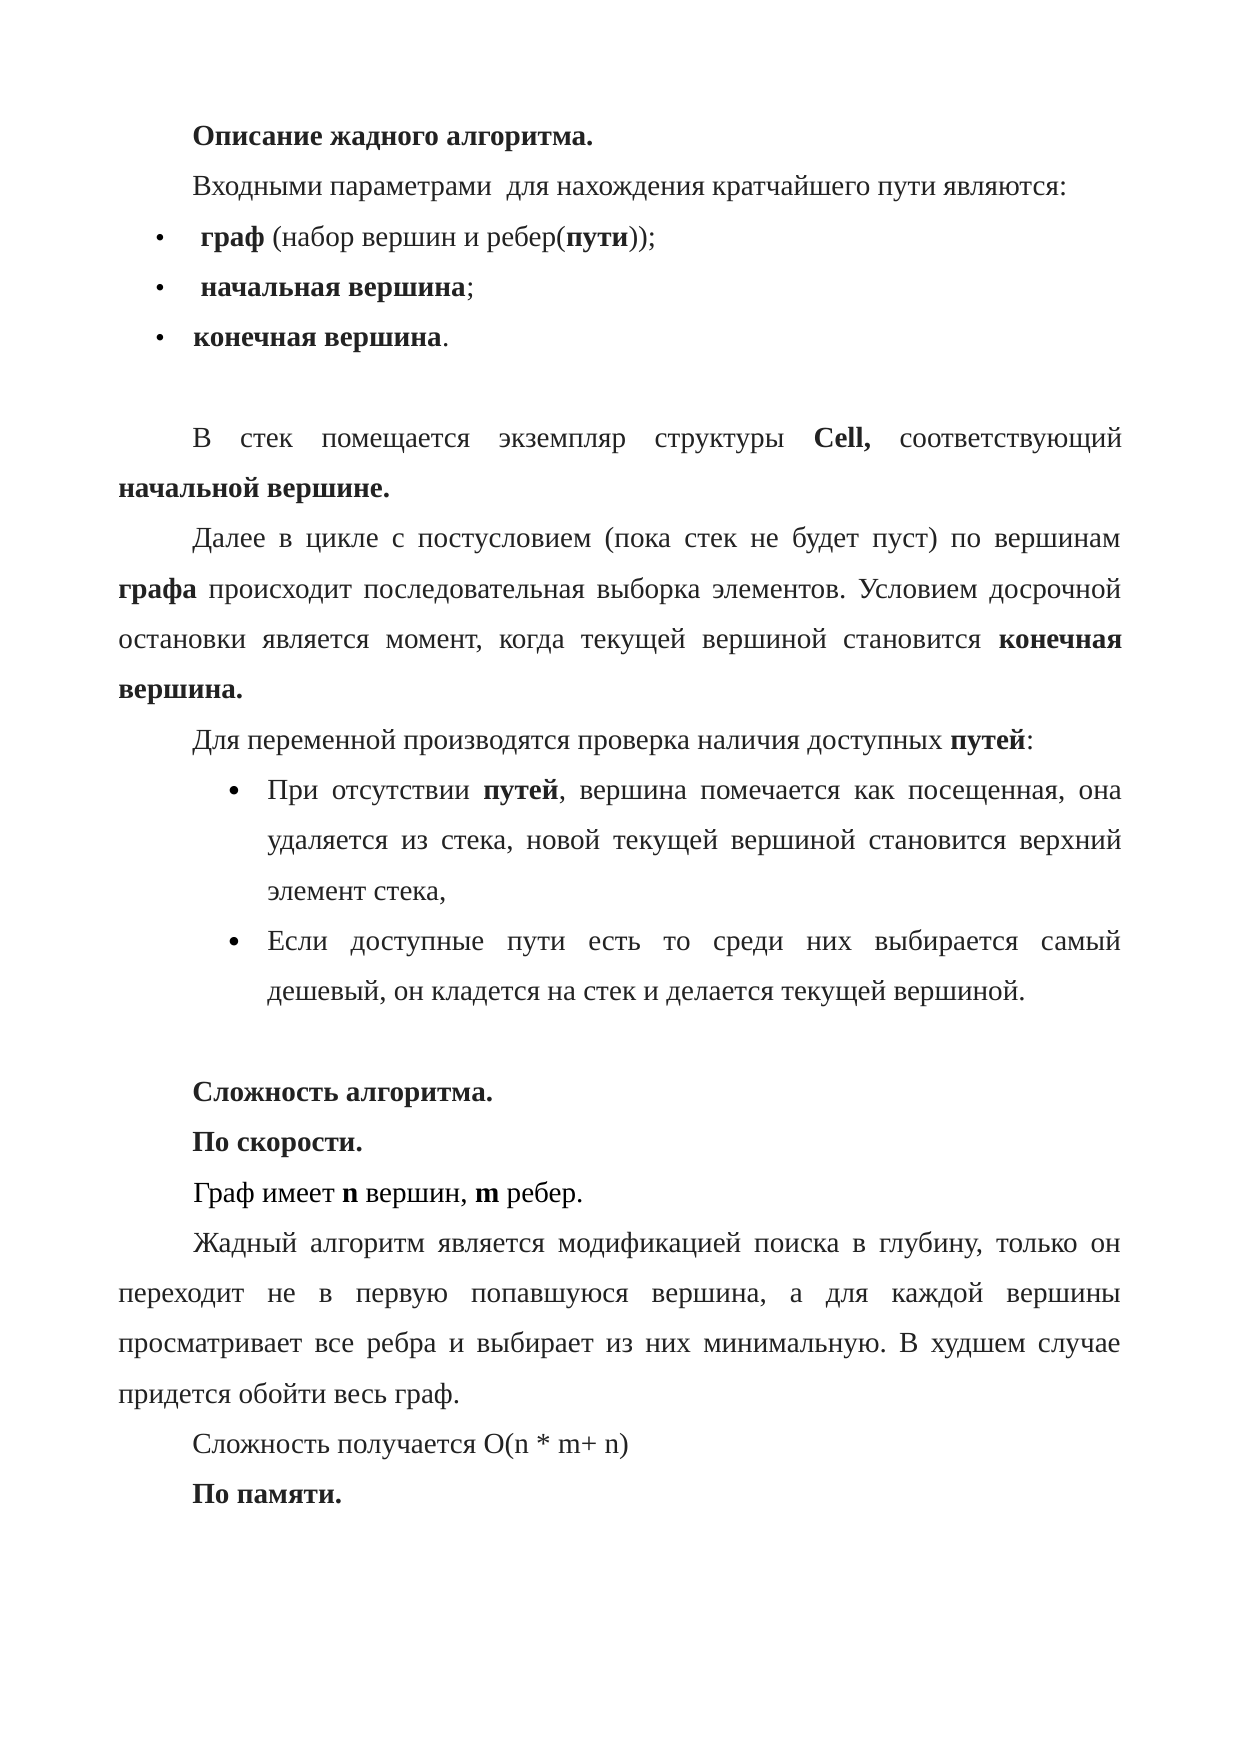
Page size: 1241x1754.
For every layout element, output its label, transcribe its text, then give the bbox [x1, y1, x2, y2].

text Далее в цикле с постусловием (пока стек не будет пуст) по вершинам графа происходит последовательная выборка элементов. Условием досрочной остановки является момент, когда текущей вершиной становится конечная вершина. [118, 521, 1122, 705]
text В стек помещается экземпляр структуры Cell, соответствующий начальной вершине. [118, 420, 1122, 504]
text Сложность алгоритма. [118, 1074, 1122, 1108]
text Для переменной производятся проверка наличия доступных путей: [118, 722, 1122, 755]
text По памяти. [118, 1477, 1122, 1510]
list конечная вершина. [156, 319, 1122, 353]
text Сложность получается O(n * m+ n) [118, 1426, 1122, 1460]
list граф (набор вершин и ребер(пути)); [156, 219, 1122, 252]
list Если доступные пути есть то среди них выбирается самый дешевый, он кладется на стек и делается текущей вершиной. [229, 923, 1122, 1007]
text По скорости. [118, 1124, 1122, 1158]
text Жадный алгоритм является модификацией поиска в глубину, только он переходит не в первую попавшуюся вершина, а для каждой вершины просматривает все ребра и выбирает из них минимальную. В худшем случае придется обойти весь граф. [118, 1225, 1122, 1409]
text Граф имеет n вершин, m ребер. [118, 1175, 1122, 1208]
list начальная вершина; [156, 269, 1122, 303]
text Описание жадного алгоритма. [118, 118, 1122, 152]
text Входными параметрами для нахождения кратчайшего пути являются: [118, 168, 1122, 202]
list При отсутствии путей, вершина помечается как посещенная, она удаляется из стека, новой текущей вершиной становится верхний элемент стека, [229, 772, 1122, 906]
